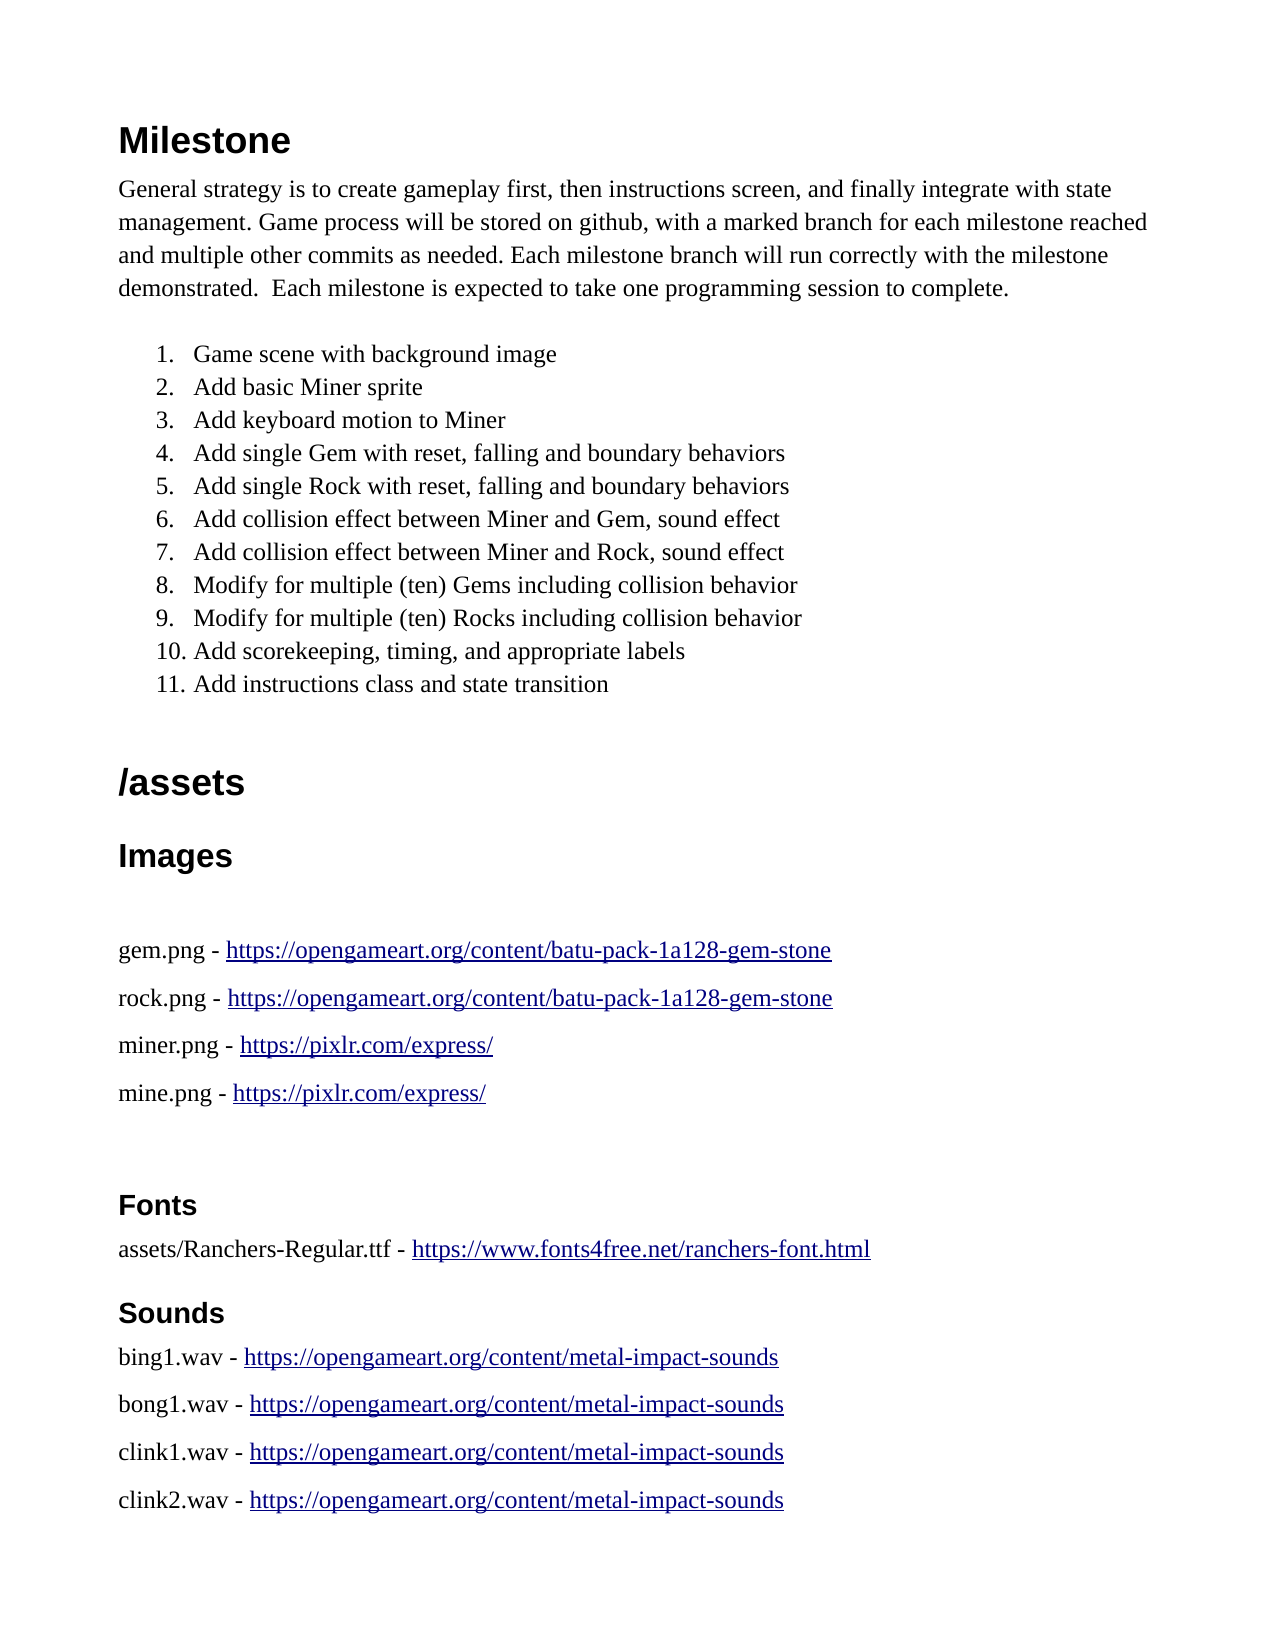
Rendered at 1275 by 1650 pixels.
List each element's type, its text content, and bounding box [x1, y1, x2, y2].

text rock.png - https://opengameart.org/content/batu-pack-1a128-gem-stone [118, 983, 1157, 1011]
text bong1.wav - https://opengameart.org/content/metal-impact-sounds [118, 1389, 1157, 1418]
text gem.png - https://opengameart.org/content/batu-pack-1a128-gem-stone [118, 935, 1157, 964]
text clink2.wav - https://opengameart.org/content/metal-impact-sounds [118, 1485, 1157, 1513]
subtitle Images [118, 837, 1157, 875]
list Add instructions class and state transition [156, 669, 1157, 698]
list Modify for multiple (ten) Rocks including collision behavior [156, 603, 1157, 632]
text assets/Ranchers-Regular.ttf - https://www.fonts4free.net/ranchers-font.html [118, 1234, 1157, 1262]
list Add single Gem with reset, falling and boundary behaviors [156, 438, 1157, 467]
subtitle /assets [118, 760, 1157, 803]
list Add basic Miner sprite [156, 372, 1157, 401]
list Add keyboard motion to Miner [156, 405, 1157, 434]
text General strategy is to create gameplay first, then instructions screen, and finally integrate with state management. Game process will be stored on github, with a marked branch for each milestone reached and multiple other commits as needed. Each milestone branch will run correctly with the milestone demonstrated. Each milestone is expected to take one programming session to complete. [118, 174, 1157, 302]
list Add single Rock with reset, falling and boundary behaviors [156, 471, 1157, 500]
list Add scorekeeping, timing, and appropriate labels [156, 636, 1157, 665]
text mine.png - https://pixlr.com/express/ [118, 1078, 1157, 1107]
list Game scene with background image [156, 339, 1157, 368]
subtitle Sounds [118, 1296, 1157, 1329]
text clink1.wav - https://opengameart.org/content/metal-impact-sounds [118, 1437, 1157, 1466]
subtitle Milestone [118, 118, 1157, 161]
text bing1.wav - https://opengameart.org/content/metal-impact-sounds [118, 1342, 1157, 1371]
list Add collision effect between Miner and Rock, sound effect [156, 537, 1157, 566]
text miner.png - https://pixlr.com/express/ [118, 1030, 1157, 1059]
subtitle Fonts [118, 1188, 1157, 1221]
list Add collision effect between Miner and Gem, sound effect [156, 504, 1157, 533]
list Modify for multiple (ten) Gems including collision behavior [156, 570, 1157, 599]
